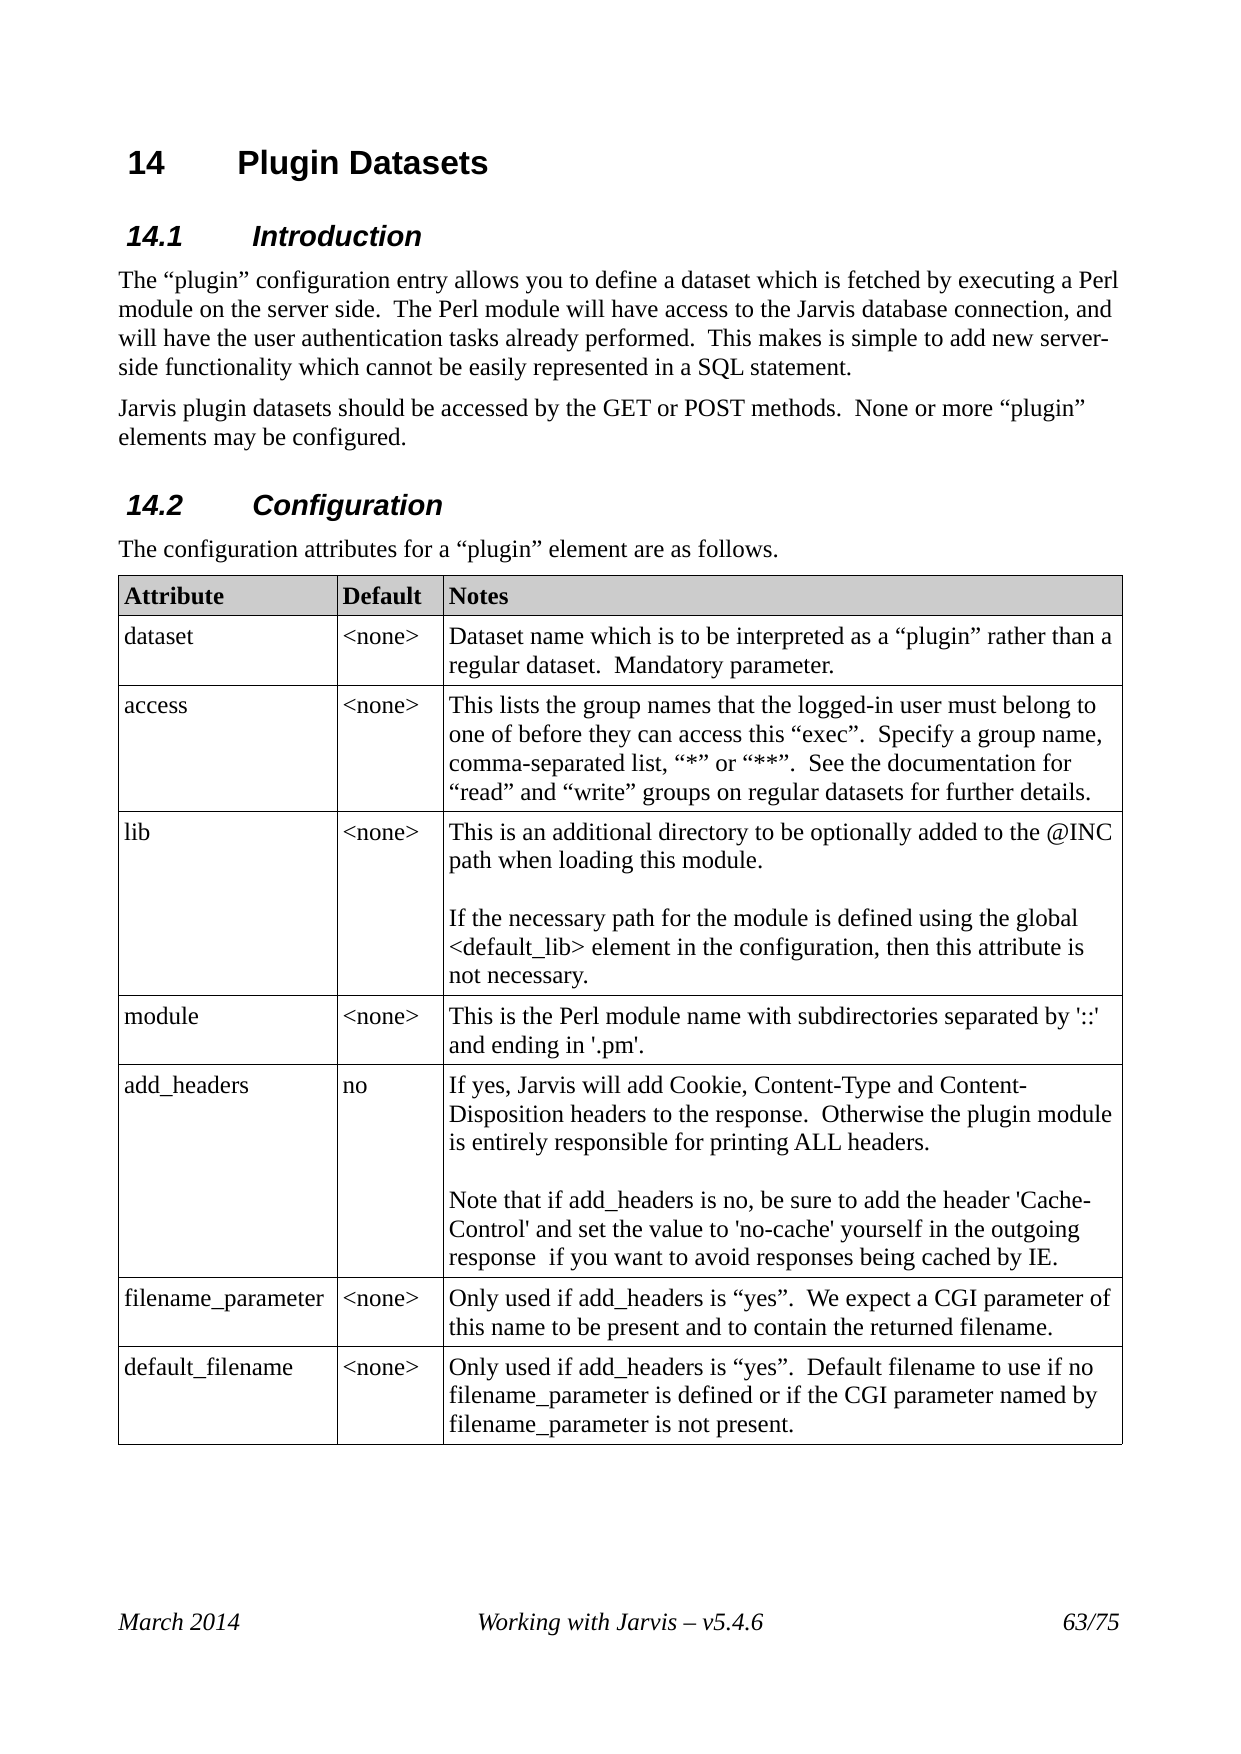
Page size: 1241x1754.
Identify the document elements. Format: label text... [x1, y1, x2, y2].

subtitle Plugin Datasets [118, 143, 1122, 182]
table_cell add_headers [119, 1065, 337, 1277]
table_cell dataset [119, 616, 337, 684]
table_cell lib [119, 812, 337, 995]
table_cell Only used if add_headers is “yes”. We expect a CGI parameter of this name to be present and to contain the returned filename. [444, 1278, 1122, 1346]
table_cell no [338, 1065, 443, 1277]
table_cell filename_parameter [119, 1278, 337, 1346]
table_cell Dataset name which is to be interpreted as a “plugin” rather than a regular dataset. Mandatory parameter. [444, 616, 1122, 684]
table_cell access [119, 686, 337, 811]
text The “plugin” configuration entry allows you to define a dataset which is fetched by executing a Perl module on the server side. The Perl module will have access to the Jarvis database connection, and will have the user authentication tasks already performed. This makes is simple to add new server-side functionality which cannot be easily represented in a SQL statement. [118, 265, 1122, 380]
table_cell <none> [338, 996, 443, 1064]
table_cell If yes, Jarvis will add Cookie, Content-Type and Content-Disposition headers to the response. Otherwise the plugin module is entirely responsible for printing ALL headers. Note that if add_headers is no, be sure to add the header 'Cache-Control' and set the value to 'no-cache' yourself in the outgoing response if you want to avoid responses being cached by IE. [444, 1065, 1122, 1277]
subtitle Configuration [118, 488, 1122, 521]
table_cell This is the Perl module name with subdirectories separated by '::' and ending in '.pm'. [444, 996, 1122, 1064]
table_cell <none> [338, 812, 443, 995]
table_header Default [338, 576, 443, 615]
subtitle Introduction [118, 219, 1122, 253]
table_header Notes [444, 576, 1122, 615]
text The configuration attributes for a “plugin” element are as follows. [118, 534, 1122, 563]
table_cell This lists the group names that the logged-in user must belong to one of before they can access this “exec”. Specify a group name, comma-separated list, “*” or “**”. See the documentation for “read” and “write” groups on regular datasets for further details. [444, 686, 1122, 811]
table_cell <none> [338, 1278, 443, 1346]
table_cell This is an additional directory to be optionally added to the @INC path when loading this module. If the necessary path for the module is defined using the global <default_lib> element in the configuration, then this attribute is not necessary. [444, 812, 1122, 995]
table_cell <none> [338, 686, 443, 811]
text Jarvis plugin datasets should be accessed by the GET or POST methods. None or more “plugin” elements may be configured. [118, 393, 1122, 450]
table_cell <none> [338, 1347, 443, 1444]
table_cell default_filename [119, 1347, 337, 1444]
table_cell <none> [338, 616, 443, 684]
table_header Attribute [119, 576, 337, 615]
table_cell Only used if add_headers is “yes”. Default filename to use if no filename_parameter is defined or if the CGI parameter named by filename_parameter is not present. [444, 1347, 1122, 1444]
table_cell module [119, 996, 337, 1064]
